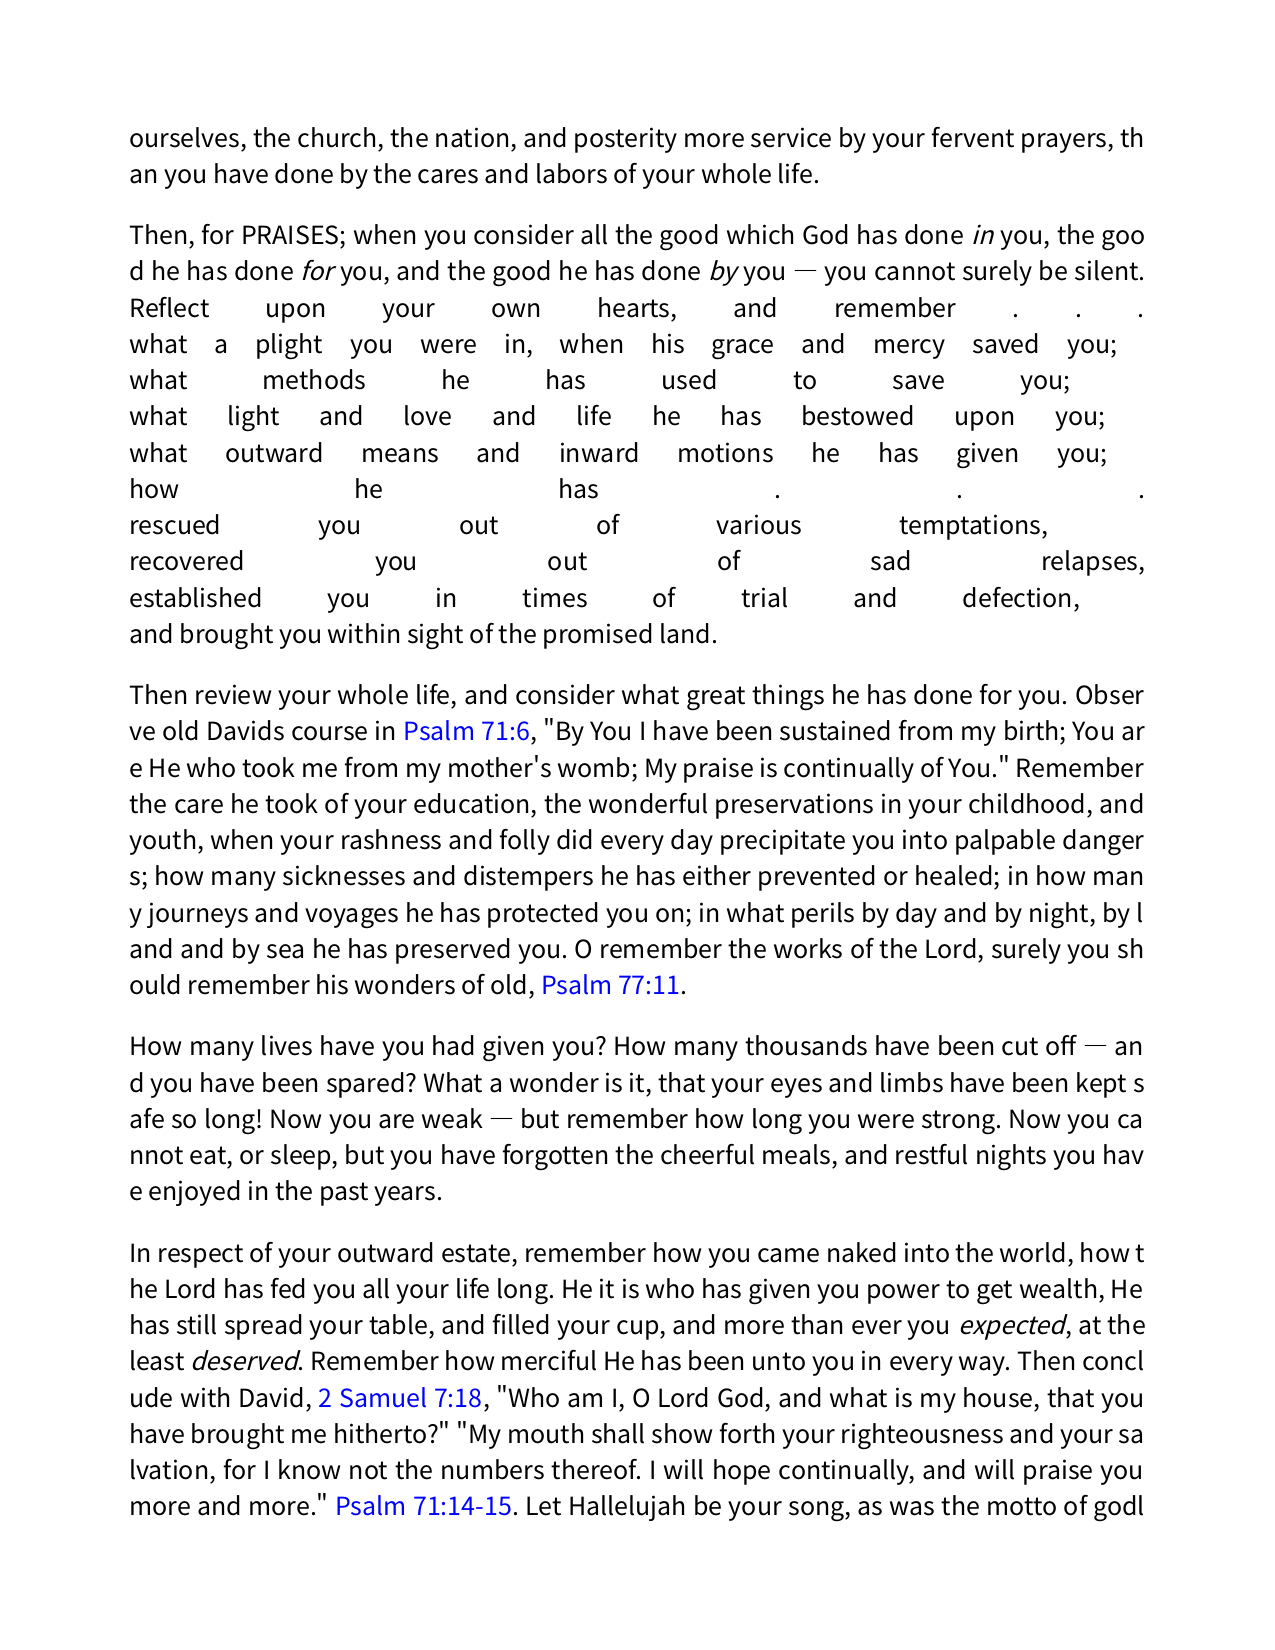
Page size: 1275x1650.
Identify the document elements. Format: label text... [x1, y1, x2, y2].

text In respect of your outward estate, remember how you came naked into the world, how the Lord has fed you all your life long. He it is who has given you power to get wealth, He has still spread your table, and filled your cup, and more than ever you expected, at the least deserved. Remember how merciful He has been unto you in every way. Then conclude with David, 2 Samuel 7:18, "Who am I, O Lord God, and what is my house, that you have brought me hitherto?" "My mouth shall show forth your righteousness and your salvation, for I know not the numbers thereof. I will hope continually, and will praise you more and more." Psalm 71:14-15. Let Hallelujah be your song, as was the motto of godl [129, 1233, 1146, 1523]
text ourselves, the church, the nation, and posterity more service by your fervent prayers, than you have done by the cares and labors of your whole life. [129, 118, 1146, 191]
text Then review your whole life, and consider what great things he has done for you. Observe old Davids course in Psalm 71:6, "By You I have been sustained from my birth; You are He who took me from my mother's womb; My praise is continually of You." Remember the care he took of your education, the wonderful preservations in your childhood, and youth, when your rashness and folly did every day precipitate you into palpable dangers; how many sicknesses and distempers he has either prevented or healed; in how many journeys and voyages he has protected you on; in what perils by day and by night, by land and by sea he has preserved you. O remember the works of the Lord, surely you should remember his wonders of old, Psalm 77:11. [129, 676, 1146, 1002]
text Then, for PRAISES; when you consider all the good which God has done in you, the good he has done for you, and the good he has done by you — you cannot surely be silent. Reflect upon your own hearts, and remember . . . what a plight you were in, when his grace and mercy saved you; what methods he has used to save you; what light and love and life he has bestowed upon you; what outward means and inward motions he has given you; how he has . . . rescued you out of various temptations, recovered you out of sad relapses, established you in times of trial and defection, and brought you within sight of the promised land. [129, 216, 1146, 651]
text How many lives have you had given you? How many thousands have been cut off — and you have been spared? What a wonder is it, that your eyes and limbs have been kept safe so long! Now you are weak — but remember how long you were strong. Now you cannot eat, or sleep, but you have forgotten the cheerful meals, and restful nights you have enjoyed in the past years. [129, 1027, 1146, 1208]
